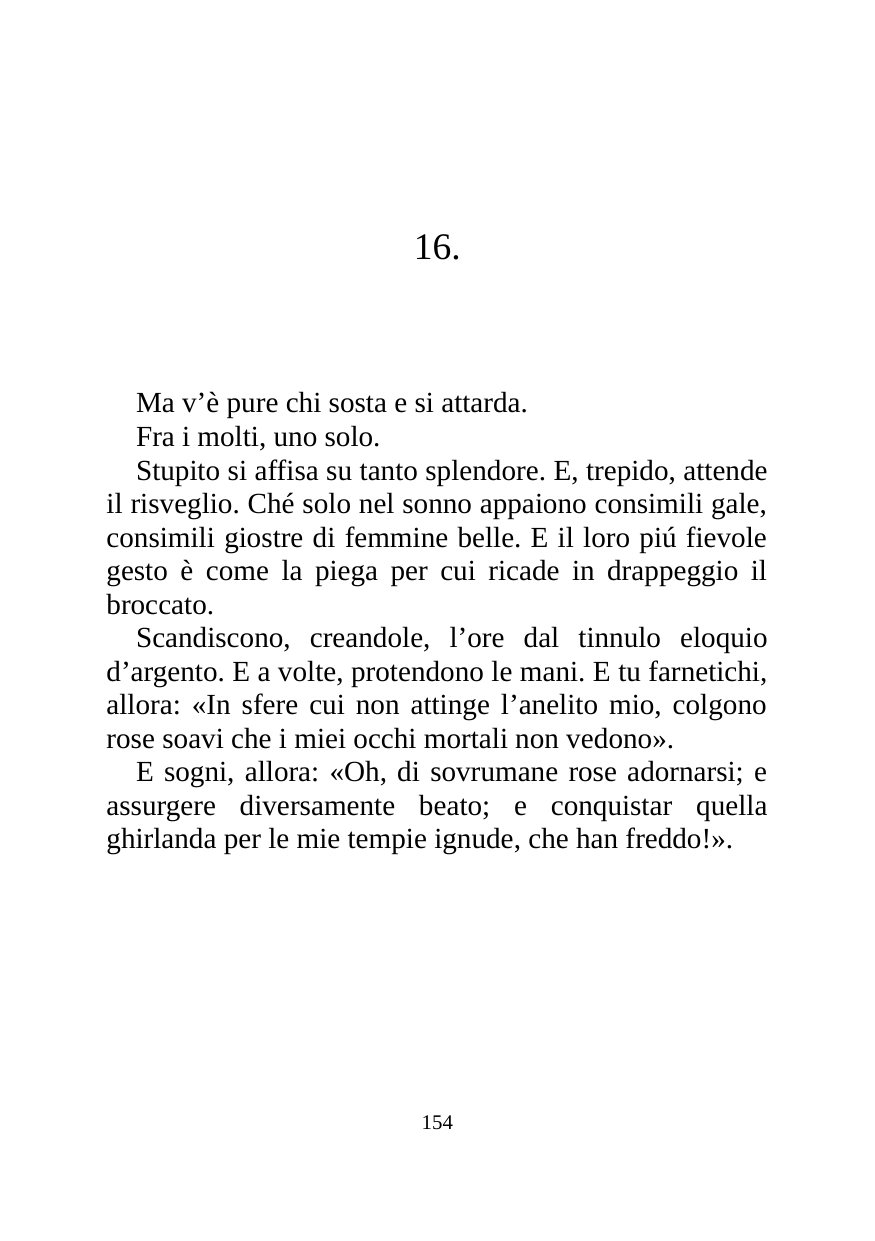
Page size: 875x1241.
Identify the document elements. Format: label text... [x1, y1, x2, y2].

text Fra i molti, uno solo. [106, 419, 768, 453]
subtitle 16. [106, 224, 768, 267]
text Stupito si affisa su tanto splendore. E, trepido, attende il risveglio. Ché solo nel sonno appaiono consimili gale, consimili giostre di femmine belle. E il loro piú fievole gesto è come la piega per cui ricade in drappeggio il broccato. [106, 453, 768, 620]
text Scandiscono, creandole, l’ore dal tinnulo eloquio d’argento. E a volte, protendono le mani. E tu farnetichi, allora: «In sfere cui non attinge l’anelito mio, colgono rose soavi che i miei occhi mortali non vedono». [106, 620, 768, 754]
text Ma v’è pure chi sosta e si attarda. [106, 386, 768, 419]
text E sogni, allora: «Oh, di sovrumane rose adornarsi; e assurgere diversamente beato; e conquistar quella ghirlanda per le mie tempie ignude, che han freddo!». [106, 754, 768, 855]
